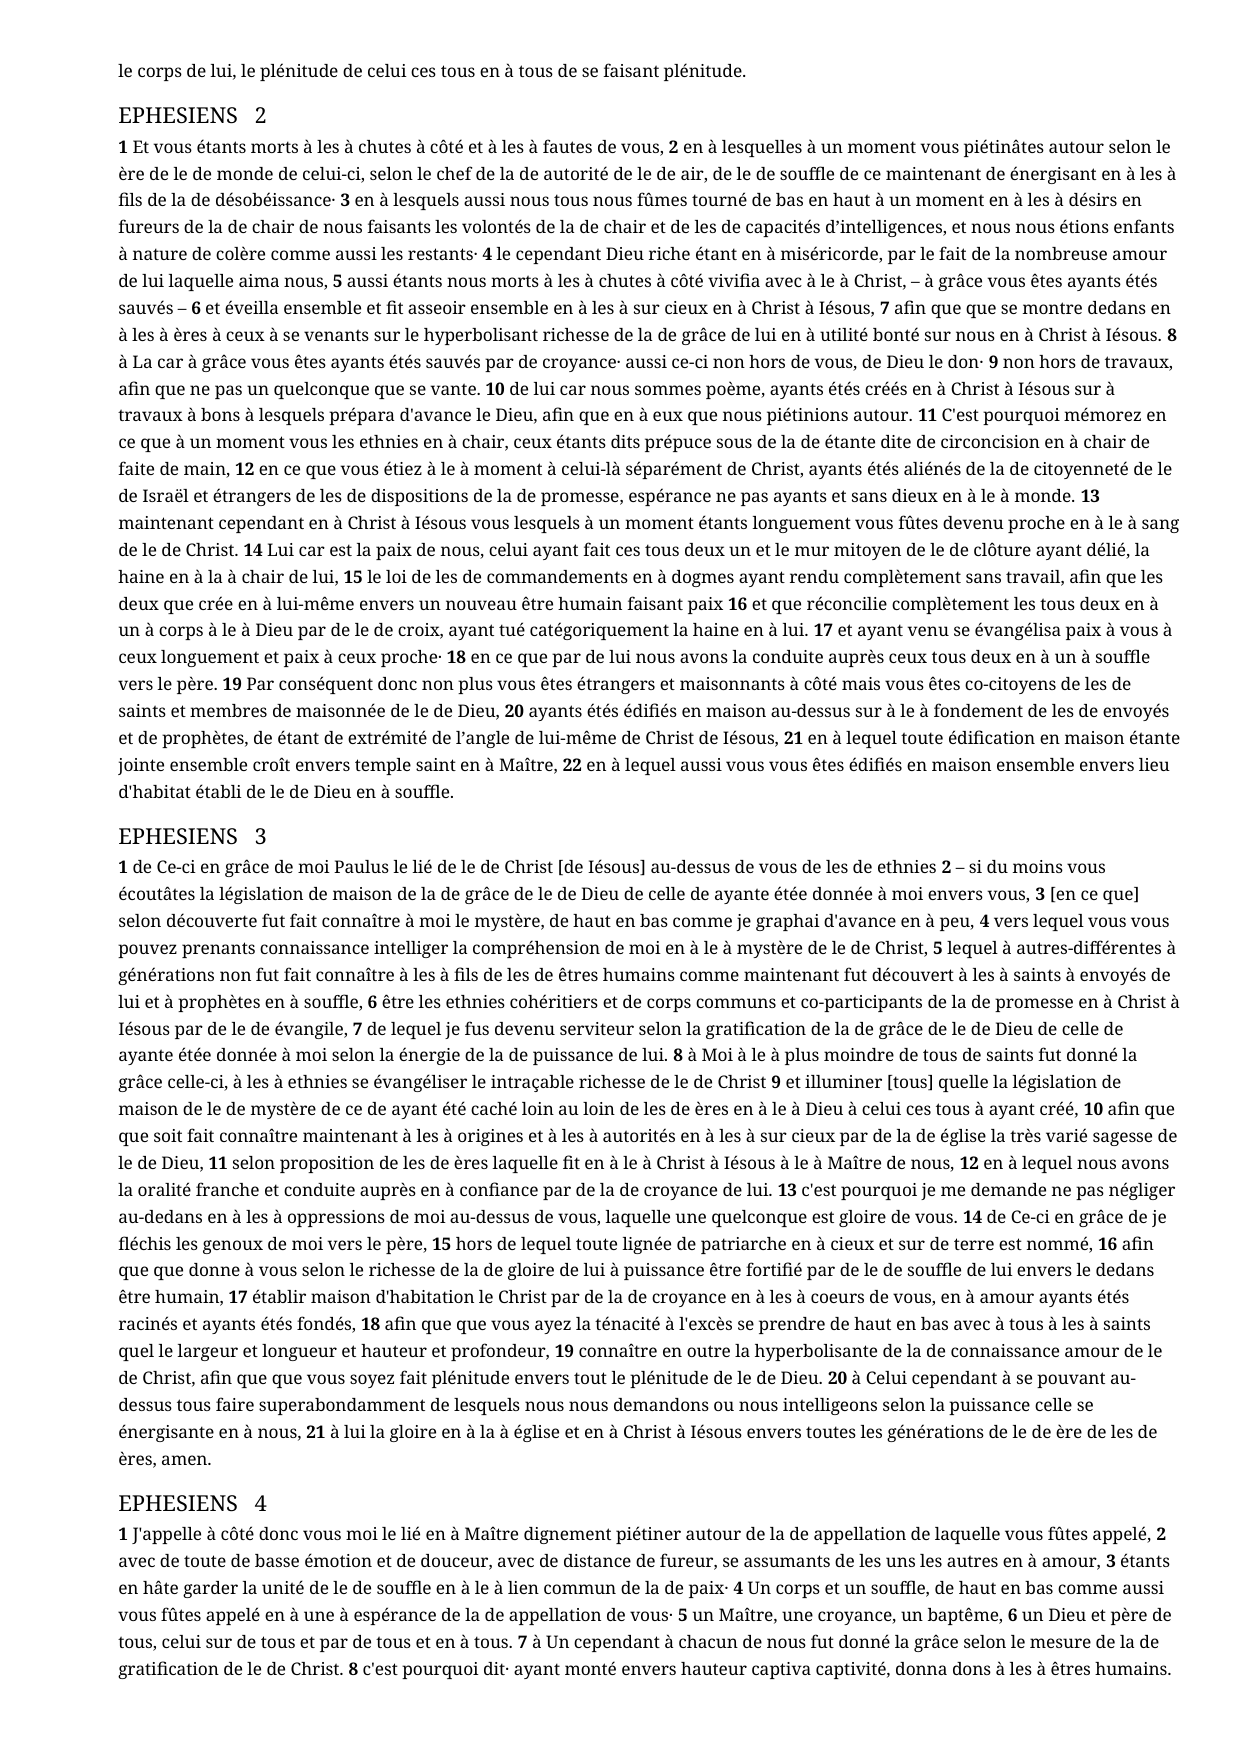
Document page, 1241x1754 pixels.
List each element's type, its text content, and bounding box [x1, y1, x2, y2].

text EPHESIENS 3 [118, 821, 1181, 851]
text EPHESIENS 4 [118, 1488, 1181, 1518]
text 1 Et vous étants morts à les à chutes à côté et à les à fautes de vous, 2 en à lesquelles à un moment vous piétinâtes autour selon le ère de le de monde de celui-ci, selon le chef de la de autorité de le de air, de le de souffle de ce maintenant de énergisant en à les à fils de la de désobéissance· 3 en à lesquels aussi nous tous nous fûmes tourné de bas en haut à un moment en à les à désirs en fureurs de la de chair de nous faisants les volontés de la de chair et de les de capacités d’intelligences, et nous nous étions enfants à nature de colère comme aussi les restants· 4 le cependant Dieu riche étant en à miséricorde, par le fait de la nombreuse amour de lui laquelle aima nous, 5 aussi étants nous morts à les à chutes à côté vivifia avec à le à Christ, – à grâce vous êtes ayants étés sauvés – 6 et éveilla ensemble et fit asseoir ensemble en à les à sur cieux en à Christ à Iésous, 7 afin que que se montre dedans en à les à ères à ceux à se venants sur le hyperbolisant richesse de la de grâce de lui en à utilité bonté sur nous en à Christ à Iésous. 8 à La car à grâce vous êtes ayants étés sauvés par de croyance· aussi ce-ci non hors de vous, de Dieu le don· 9 non hors de travaux, afin que ne pas un quelconque que se vante. 10 de lui car nous sommes poème, ayants étés créés en à Christ à Iésous sur à travaux à bons à lesquels prépara d'avance le Dieu, afin que en à eux que nous piétinions autour. 11 C'est pourquoi mémorez en ce que à un moment vous les ethnies en à chair, ceux étants dits prépuce sous de la de étante dite de circoncision en à chair de faite de main, 12 en ce que vous étiez à le à moment à celui-là séparément de Christ, ayants étés aliénés de la de citoyenneté de le de Israël et étrangers de les de dispositions de la de promesse, espérance ne pas ayants et sans dieux en à le à monde. 13 maintenant cependant en à Christ à Iésous vous lesquels à un moment étants longuement vous fûtes devenu proche en à le à sang de le de Christ. 14 Lui car est la paix de nous, celui ayant fait ces tous deux un et le mur mitoyen de le de clôture ayant délié, la haine en à la à chair de lui, 15 le loi de les de commandements en à dogmes ayant rendu complètement sans travail, afin que les deux que crée en à lui-même envers un nouveau être humain faisant paix 16 et que réconcilie complètement les tous deux en à un à corps à le à Dieu par de le de croix, ayant tué catégoriquement la haine en à lui. 17 et ayant venu se évangélisa paix à vous à ceux longuement et paix à ceux proche· 18 en ce que par de lui nous avons la conduite auprès ceux tous deux en à un à souffle vers le père. 19 Par conséquent donc non plus vous êtes étrangers et maisonnants à côté mais vous êtes co-citoyens de les de saints et membres de maisonnée de le de Dieu, 20 ayants étés édifiés en maison au-dessus sur à le à fondement de les de envoyés et de prophètes, de étant de extrémité de l’angle de lui-même de Christ de Iésous, 21 en à lequel toute édification en maison étante jointe ensemble croît envers temple saint en à Maître, 22 en à lequel aussi vous vous êtes édifiés en maison ensemble envers lieu d'habitat établi de le de Dieu en à souffle. [118, 135, 1181, 803]
text le corps de lui, le plénitude de celui ces tous en à tous de se faisant plénitude. [118, 59, 1181, 82]
text EPHESIENS 2 [118, 101, 1181, 130]
text 1 de Ce-ci en grâce de moi Paulus le lié de le de Christ [de Iésous] au-dessus de vous de les de ethnies 2 – si du moins vous écoutâtes la législation de maison de la de grâce de le de Dieu de celle de ayante étée donnée à moi envers vous, 3 [en ce que] selon découverte fut fait connaître à moi le mystère, de haut en bas comme je graphai d'avance en à peu, 4 vers lequel vous vous pouvez prenants connaissance intelliger la compréhension de moi en à le à mystère de le de Christ, 5 lequel à autres-différentes à générations non fut fait connaître à les à fils de les de êtres humains comme maintenant fut découvert à les à saints à envoyés de lui et à prophètes en à souffle, 6 être les ethnies cohéritiers et de corps communs et co-participants de la de promesse en à Christ à Iésous par de le de évangile, 7 de lequel je fus devenu serviteur selon la gratification de la de grâce de le de Dieu de celle de ayante étée donnée à moi selon la énergie de la de puissance de lui. 8 à Moi à le à plus moindre de tous de saints fut donné la grâce celle-ci, à les à ethnies se évangéliser le intraçable richesse de le de Christ 9 et illuminer [tous] quelle la législation de maison de le de mystère de ce de ayant été caché loin au loin de les de ères en à le à Dieu à celui ces tous à ayant créé, 10 afin que que soit fait connaître maintenant à les à origines et à les à autorités en à les à sur cieux par de la de église la très varié sagesse de le de Dieu, 11 selon proposition de les de ères laquelle fit en à le à Christ à Iésous à le à Maître de nous, 12 en à lequel nous avons la oralité franche et conduite auprès en à confiance par de la de croyance de lui. 13 c'est pourquoi je me demande ne pas négliger au-dedans en à les à oppressions de moi au-dessus de vous, laquelle une quelconque est gloire de vous. 14 de Ce-ci en grâce de je fléchis les genoux de moi vers le père, 15 hors de lequel toute lignée de patriarche en à cieux et sur de terre est nommé, 16 afin que que donne à vous selon le richesse de la de gloire de lui à puissance être fortifié par de le de souffle de lui envers le dedans être humain, 17 établir maison d'habitation le Christ par de la de croyance en à les à coeurs de vous, en à amour ayants étés racinés et ayants étés fondés, 18 afin que que vous ayez la ténacité à l'excès se prendre de haut en bas avec à tous à les à saints quel le largeur et longueur et hauteur et profondeur, 19 connaître en outre la hyperbolisante de la de connaissance amour de le de Christ, afin que que vous soyez fait plénitude envers tout le plénitude de le de Dieu. 20 à Celui cependant à se pouvant au-dessus tous faire superabondamment de lesquels nous nous demandons ou nous intelligeons selon la puissance celle se énergisante en à nous, 21 à lui la gloire en à la à église et en à Christ à Iésous envers toutes les générations de le de ère de les de ères, amen. [118, 855, 1181, 1470]
text 1 J'appelle à côté donc vous moi le lié en à Maître dignement piétiner autour de la de appellation de laquelle vous fûtes appelé, 2 avec de toute de basse émotion et de douceur, avec de distance de fureur, se assumants de les uns les autres en à amour, 3 étants en hâte garder la unité de le de souffle en à le à lien commun de la de paix· 4 Un corps et un souffle, de haut en bas comme aussi vous fûtes appelé en à une à espérance de la de appellation de vous· 5 un Maître, une croyance, un baptême, 6 un Dieu et père de tous, celui sur de tous et par de tous et en à tous. 7 à Un cependant à chacun de nous fut donné la grâce selon le mesure de la de gratification de le de Christ. 8 c'est pourquoi dit· ayant monté envers hauteur captiva captivité, donna dons à les à êtres humains. [118, 1522, 1181, 1680]
